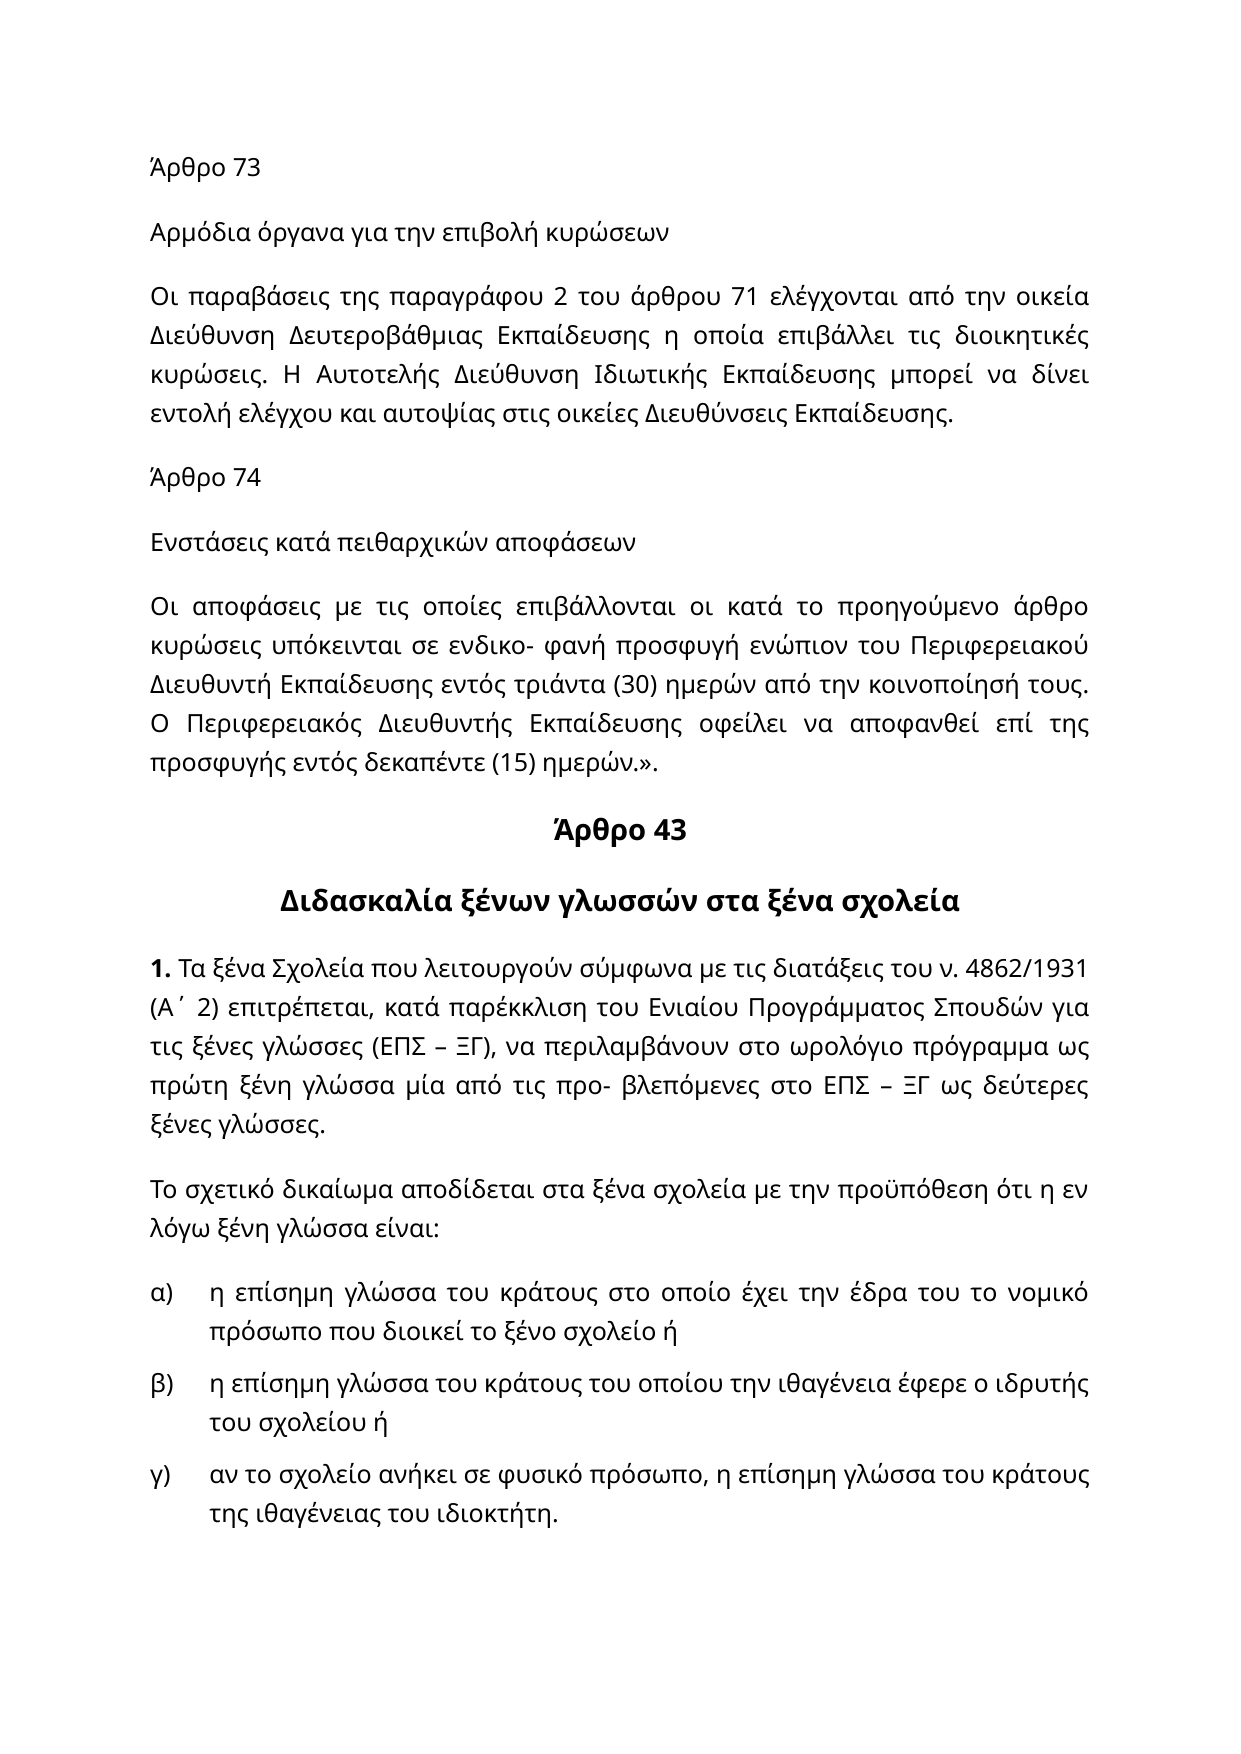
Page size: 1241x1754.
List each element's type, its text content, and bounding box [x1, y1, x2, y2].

list α) η επίσημη γλώσσα του κράτους στο οποίο έχει την έδρα του το νομικό πρόσωπο που διοικεί το ξένο σχολείο ή [150, 1274, 1090, 1348]
text Το σχετικό δικαίωμα αποδίδεται στα ξένα σχολεία με την προϋπόθεση ότι η εν λόγω ξένη γλώσσα είναι: [150, 1171, 1090, 1244]
subtitle Άρθρο 43 [150, 809, 1090, 849]
subtitle Διδασκαλία ξένων γλωσσών στα ξένα σχολεία [150, 880, 1090, 919]
list γ) αν το σχολείο ανήκει σε φυσικό πρόσωπο, η επίσημη γλώσσα του κράτους της ιθαγένειας του ιδιοκτήτη. [150, 1456, 1090, 1529]
text 1. Τα ξένα Σχολεία που λειτουργούν σύμφωνα με τις διατάξεις του ν. 4862/1931 (Α΄ 2) επιτρέπεται, κατά παρέκκλιση του Ενιαίου Προγράμματος Σπουδών για τις ξένες γλώσσες (ΕΠΣ – ΞΓ), να περιλαμβάνουν στο ωρολόγιο πρόγραμμα ως πρώτη ξένη γλώσσα μία από τις προ- βλεπόμενες στο ΕΠΣ – ΞΓ ως δεύτερες ξένες γλώσσες. [150, 950, 1090, 1141]
text Αρμόδια όργανα για την επιβολή κυρώσεων [150, 214, 1090, 248]
list β) η επίσημη γλώσσα του κράτους του οποίου την ιθαγένεια έφερε ο ιδρυτής του σχολείου ή [150, 1365, 1090, 1439]
text Οι αποφάσεις με τις οποίες επιβάλλονται οι κατά το προηγούμενο άρθρο κυρώσεις υπόκεινται σε ενδικο- φανή προσφυγή ενώπιον του Περιφερειακού Διευθυντή Εκπαίδευσης εντός τριάντα (30) ημερών από την κοινοποίησή τους. Ο Περιφερειακός Διευθυντής Εκπαίδευσης οφείλει να αποφανθεί επί της προσφυγής εντός δεκαπέντε (15) ημερών.». [150, 588, 1090, 779]
text Ενστάσεις κατά πειθαρχικών αποφάσεων [150, 524, 1090, 558]
text Άρθρο 74 [150, 460, 1090, 494]
text Οι παραβάσεις της παραγράφου 2 του άρθρου 71 ελέγχονται από την οικεία Διεύθυνση Δευτεροβάθμιας Εκπαίδευσης η οποία επιβάλλει τις διοικητικές κυρώσεις. Η Αυτοτελής Διεύθυνση Ιδιωτικής Εκπαίδευσης μπορεί να δίνει εντολή ελέγχου και αυτοψίας στις οικείες Διευθύνσεις Εκπαίδευσης. [150, 278, 1090, 430]
text Άρθρο 73 [150, 150, 1090, 184]
